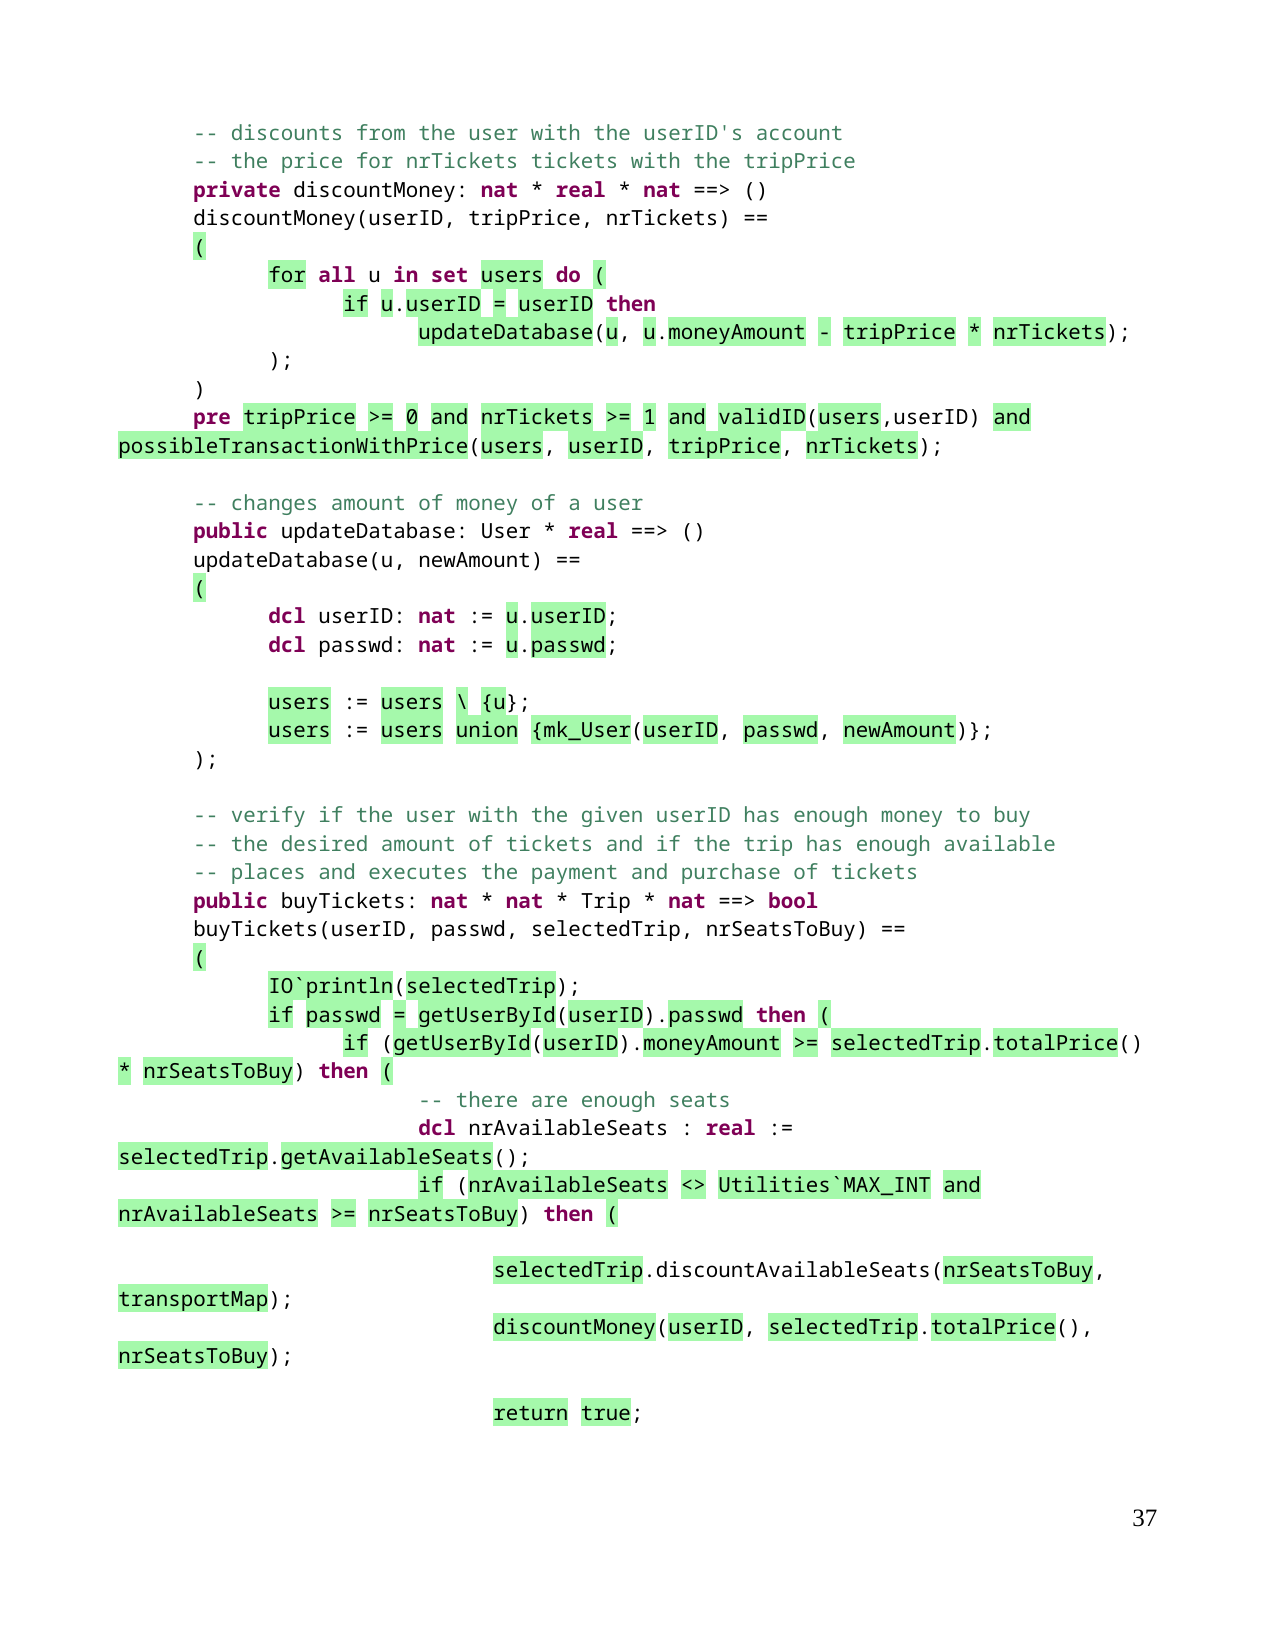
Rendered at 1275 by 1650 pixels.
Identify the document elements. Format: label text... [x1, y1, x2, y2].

text ( [118, 943, 1157, 971]
text ( [118, 573, 1157, 602]
text discountMoney(userID, tripPrice, nrTickets) == [118, 203, 1157, 232]
text public buyTickets: nat * nat * Trip * nat ==> bool [118, 886, 1157, 914]
text dcl passwd: nat := u.passwd; [118, 630, 1157, 658]
text users := users union {mk_User(userID, passwd, newAmount)}; [118, 715, 1157, 744]
text if passwd = getUserById(userID).passwd then ( [118, 1000, 1157, 1028]
text ( [118, 232, 1157, 260]
text IO`println(selectedTrip); [118, 971, 1157, 1000]
text if u.userID = userID then [118, 289, 1157, 317]
text -- discounts from the user with the userID's account [118, 118, 1157, 147]
text ) [118, 374, 1157, 402]
text discountMoney(userID, selectedTrip.totalPrice(), nrSeatsToBuy); [118, 1312, 1157, 1369]
text -- the price for nrTickets tickets with the tripPrice [118, 147, 1157, 175]
text for all u in set users do ( [118, 260, 1157, 289]
text if (nrAvailableSeats <> Utilities`MAX_INT and nrAvailableSeats >= nrSeatsToBuy) then ( [118, 1170, 1157, 1227]
text -- verify if the user with the given userID has enough money to buy [118, 801, 1157, 829]
text if (getUserById(userID).moneyAmount >= selectedTrip.totalPrice() * nrSeatsToBuy) then ( [118, 1028, 1157, 1085]
text -- the desired amount of tickets and if the trip has enough available [118, 829, 1157, 857]
text -- changes amount of money of a user [118, 488, 1157, 516]
text pre tripPrice >= 0 and nrTickets >= 1 and validID(users,userID) and possibleTransactionWithPrice(users, userID, tripPrice, nrTickets); [118, 402, 1157, 459]
text dcl nrAvailableSeats : real := selectedTrip.getAvailableSeats(); [118, 1113, 1157, 1170]
text dcl userID: nat := u.userID; [118, 602, 1157, 630]
text -- places and executes the payment and purchase of tickets [118, 857, 1157, 886]
text buyTickets(userID, passwd, selectedTrip, nrSeatsToBuy) == [118, 914, 1157, 943]
text ); [118, 744, 1157, 772]
text ); [118, 346, 1157, 374]
text updateDatabase(u, newAmount) == [118, 545, 1157, 573]
text selectedTrip.discountAvailableSeats(nrSeatsToBuy, transportMap); [118, 1256, 1157, 1312]
text updateDatabase(u, u.moneyAmount - tripPrice * nrTickets); [118, 317, 1157, 346]
text return true; [118, 1398, 1157, 1426]
text users := users \ {u}; [118, 687, 1157, 715]
text private discountMoney: nat * real * nat ==> () [118, 175, 1157, 203]
text -- there are enough seats [118, 1085, 1157, 1113]
text public updateDatabase: User * real ==> () [118, 516, 1157, 545]
